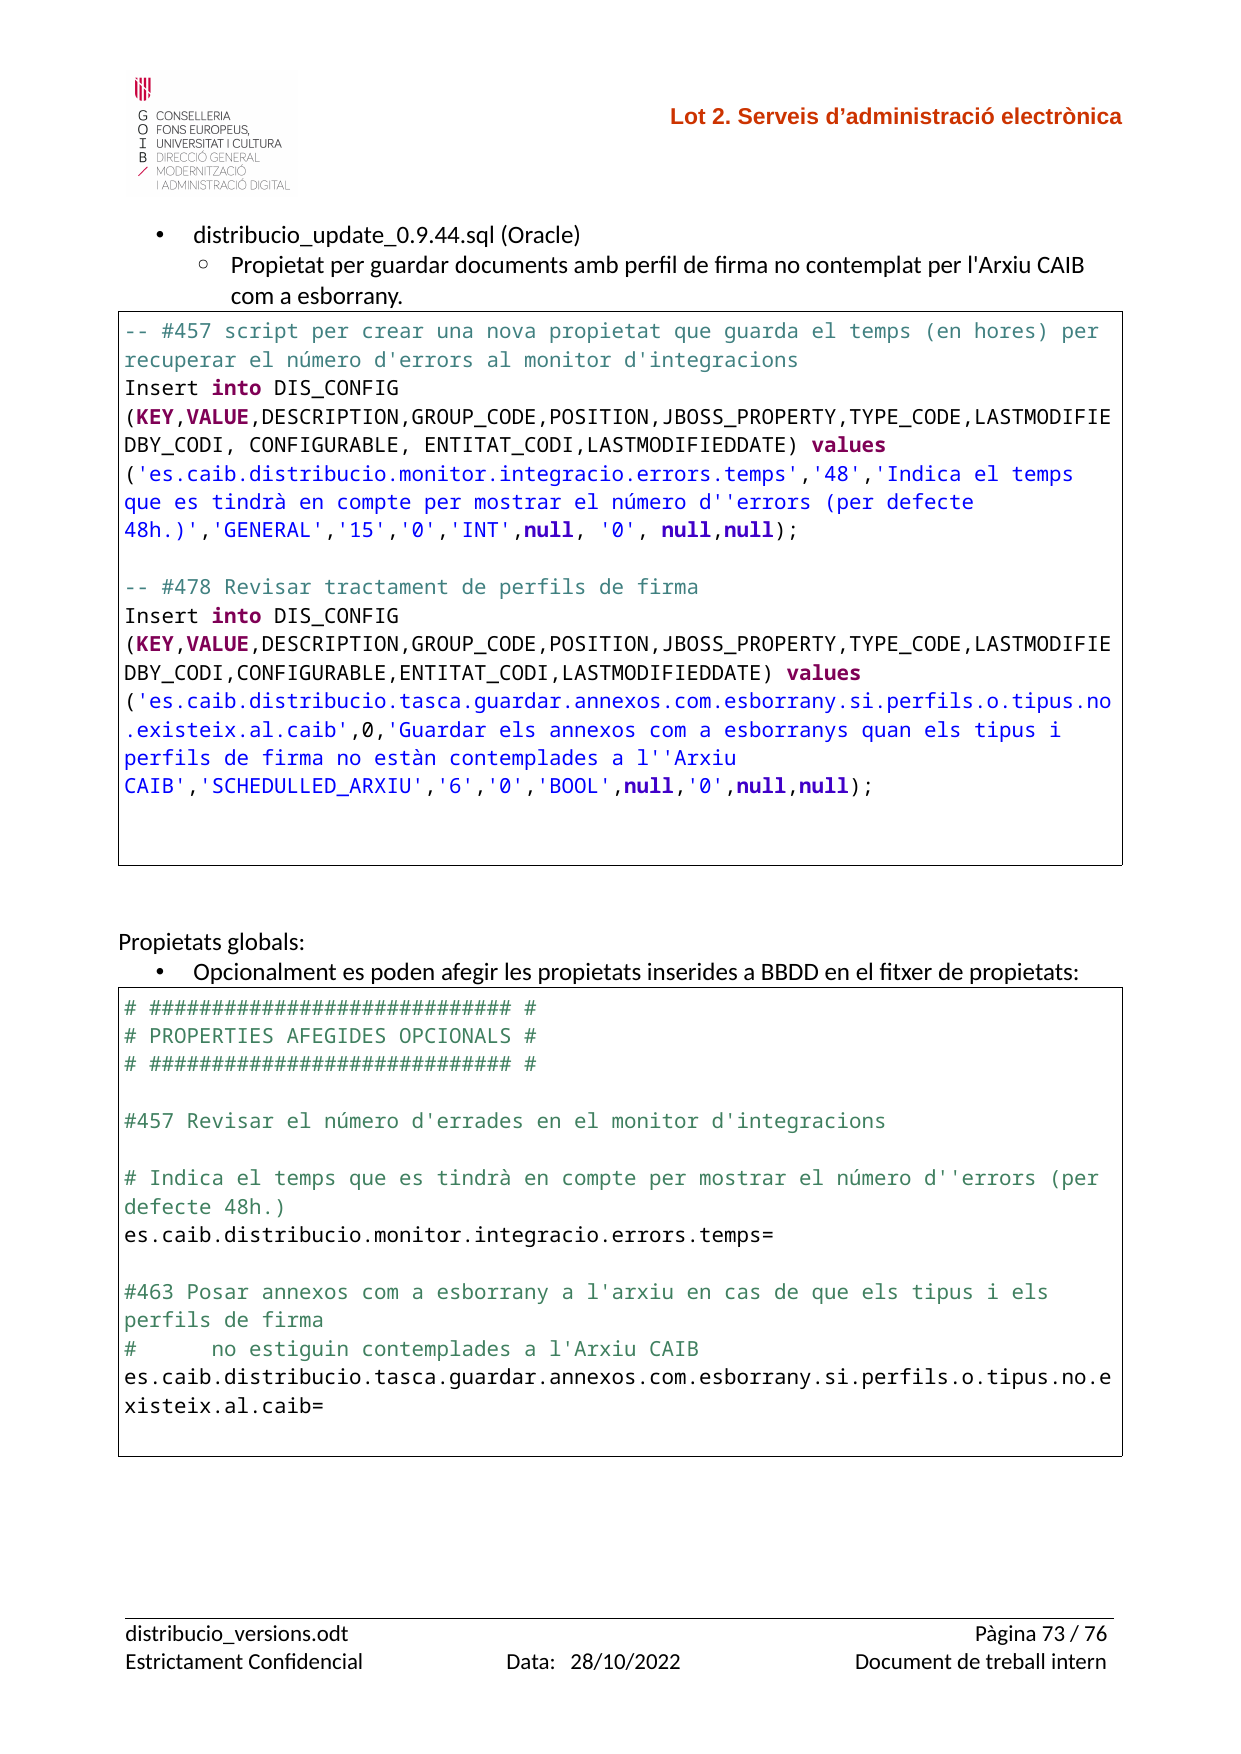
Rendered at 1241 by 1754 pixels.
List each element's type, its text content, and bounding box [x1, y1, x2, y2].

picture [126, 70, 299, 197]
list Opcionalment es poden afegir les propietats inserides a BBDD en el fitxer de propietats: [156, 956, 1122, 987]
list distribucio_update_0.9.44.sql (Oracle) [156, 219, 1122, 250]
table_header # ############################# # # PROPERTIES AFEGIDES OPCIONALS # # ############################# # #457 Revisar el número d'errades en el monitor d'integracions # Indica el temps que es tindrà en compte per mostrar el número d''errors (per defecte 48h.) es.caib.distribucio.monitor.integracio.errors.temps= #463 Posar annexos com a esborrany a l'arxiu en cas de que els tipus i els perfils de firma # no estiguin contemplades a l'Arxiu CAIB es.caib.distribucio.tasca.guardar.annexos.com.esborrany.si.perfils.o.tipus.no.existeix.al.caib= [119, 988, 1122, 1456]
table_header -- #457 script per crear una nova propietat que guarda el temps (en hores) per recuperar el número d'errors al monitor d'integracions Insert into DIS_CONFIG (KEY,VALUE,DESCRIPTION,GROUP_CODE,POSITION,JBOSS_PROPERTY,TYPE_CODE,LASTMODIFIEDBY_CODI, CONFIGURABLE, ENTITAT_CODI,LASTMODIFIEDDATE) values ('es.caib.distribucio.monitor.integracio.errors.temps','48','Indica el temps que es tindrà en compte per mostrar el número d''errors (per defecte 48h.)','GENERAL','15','0','INT',null, '0', null,null); -- #478 Revisar tractament de perfils de firma Insert into DIS_CONFIG (KEY,VALUE,DESCRIPTION,GROUP_CODE,POSITION,JBOSS_PROPERTY,TYPE_CODE,LASTMODIFIEDBY_CODI,CONFIGURABLE,ENTITAT_CODI,LASTMODIFIEDDATE) values ('es.caib.distribucio.tasca.guardar.annexos.com.esborrany.si.perfils.o.tipus.no.existeix.al.caib',0,'Guardar els annexos com a esborranys quan els tipus i perfils de firma no estàn contemplades a l''Arxiu CAIB','SCHEDULLED_ARXIU','6','0','BOOL',null,'0',null,null); [119, 312, 1122, 865]
text Propietats globals: [118, 926, 1122, 956]
list Propietat per guardar documents amb perfil de firma no contemplat per l'Arxiu CAIB com a esborrany. [193, 250, 1122, 311]
